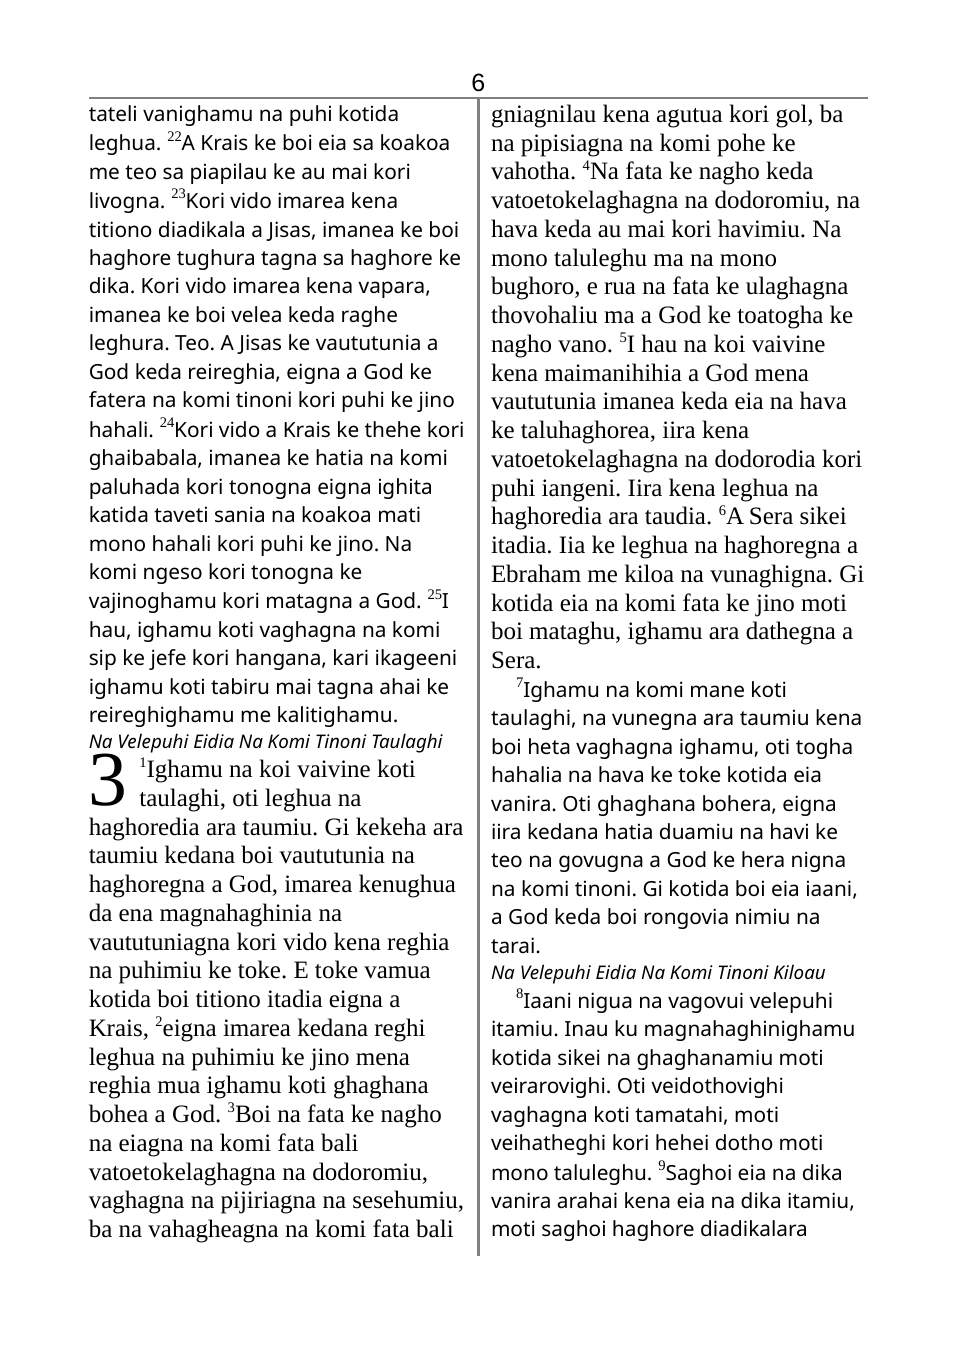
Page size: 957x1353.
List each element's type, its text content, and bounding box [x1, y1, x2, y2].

text tateli vanighamu na puhi kotida leghua. 22A Krais ke boi eia sa koakoa me teo sa piapilau ke au mai kori livogna. 23Kori vido imarea kena titiono diadikala a Jisas, imanea ke boi haghore tughura tagna sa haghore ke dika. Kori vido imarea kena vapara, imanea ke boi velea keda raghe leghura. Teo. A Jisas ke vaututunia a God keda reireghia, eigna a God ke fatera na komi tinoni kori puhi ke jino hahali. 24Kori vido a Krais ke thehe kori ghaibabala, imanea ke hatia na komi paluhada kori tonogna eigna ighita katida taveti sania na koakoa mati mono hahali kori puhi ke jino. Na komi ngeso kori tonogna ke vajinoghamu kori matagna a God. 25I hau, ighamu koti vaghagna na komi sip ke jefe kori hangana, kari ikageeni ighamu koti tabiru mai tagna ahai ke reireghighamu me kalitighamu. [88, 99, 466, 729]
text 8Iaani nigua na vagovui velepuhi itamiu. Inau ku magnahaghinighamu kotida sikei na ghaghanamiu moti veirarovighi. Oti veidothovighi vaghagna koti tamatahi, moti veihatheghi kori hehei dotho moti mono taluleghu. 9Saghoi eia na dika vanira arahai kena eia na dika itamiu, moti saghoi haghore diadikalara [491, 985, 868, 1243]
text 7Ighamu na komi mane koti taulaghi, na vunegna ara taumiu kena boi heta vaghagna ighamu, oti togha hahalia na hava ke toke kotida eia vanira. Oti ghaghana bohera, eigna iira kedana hatia duamiu na havi ke teo na govugna a God ke hera nigna na komi tinoni. Gi kotida boi eia iaani, a God keda boi rongovia nimiu na tarai. [491, 674, 868, 959]
text 31Ighamu na koi vaivine koti taulaghi, oti leghua na haghoredia ara taumiu. Gi kekeha ara taumiu kedana boi vaututunia na haghoregna a God, imarea kenughua da ena magnahaghinia na vaututuniagna kori vido kena reghia na puhimiu ke toke. E toke vamua kotida boi titiono itadia eigna a Krais, 2eigna imarea kedana reghi leghua na puhimiu ke jino mena reghia mua ighamu koti ghaghana bohea a God. 3Boi na fata ke nagho na eiagna na komi fata bali vatoetokelaghagna na dodoromiu, vaghagna na pijiriagna na sesehumiu, ba na vahagheagna na komi fata bali [88, 754, 466, 1243]
text Na Velepuhi Eidia Na Komi Tinoni Taulaghi [88, 729, 466, 754]
text Na Velepuhi Eidia Na Komi Tinoni Kiloau [491, 959, 868, 985]
text gniagnilau kena agutua kori gol, ba na pipisiagna na komi pohe ke vahotha. 4Na fata ke nagho keda vatoetokelaghagna na dodoromiu, na hava keda au mai kori havimiu. Na mono taluleghu ma na mono bughoro, e rua na fata ke ulaghagna thovohaliu ma a God ke toatogha ke nagho vano. 5I hau na koi vaivine kena maimanihihia a God mena vaututunia imanea keda eia na hava ke taluhaghorea, iira kena vatoetokelaghagna na dodorodia kori puhi iangeni. Iira kena leghua na haghoredia ara taudia. 6A Sera sikei itadia. Iia ke leghua na haghoregna a Ebraham me kiloa na vunaghigna. Gi kotida eia na komi fata ke jino moti boi mataghu, ighamu ara dathegna a Sera. [491, 99, 868, 674]
